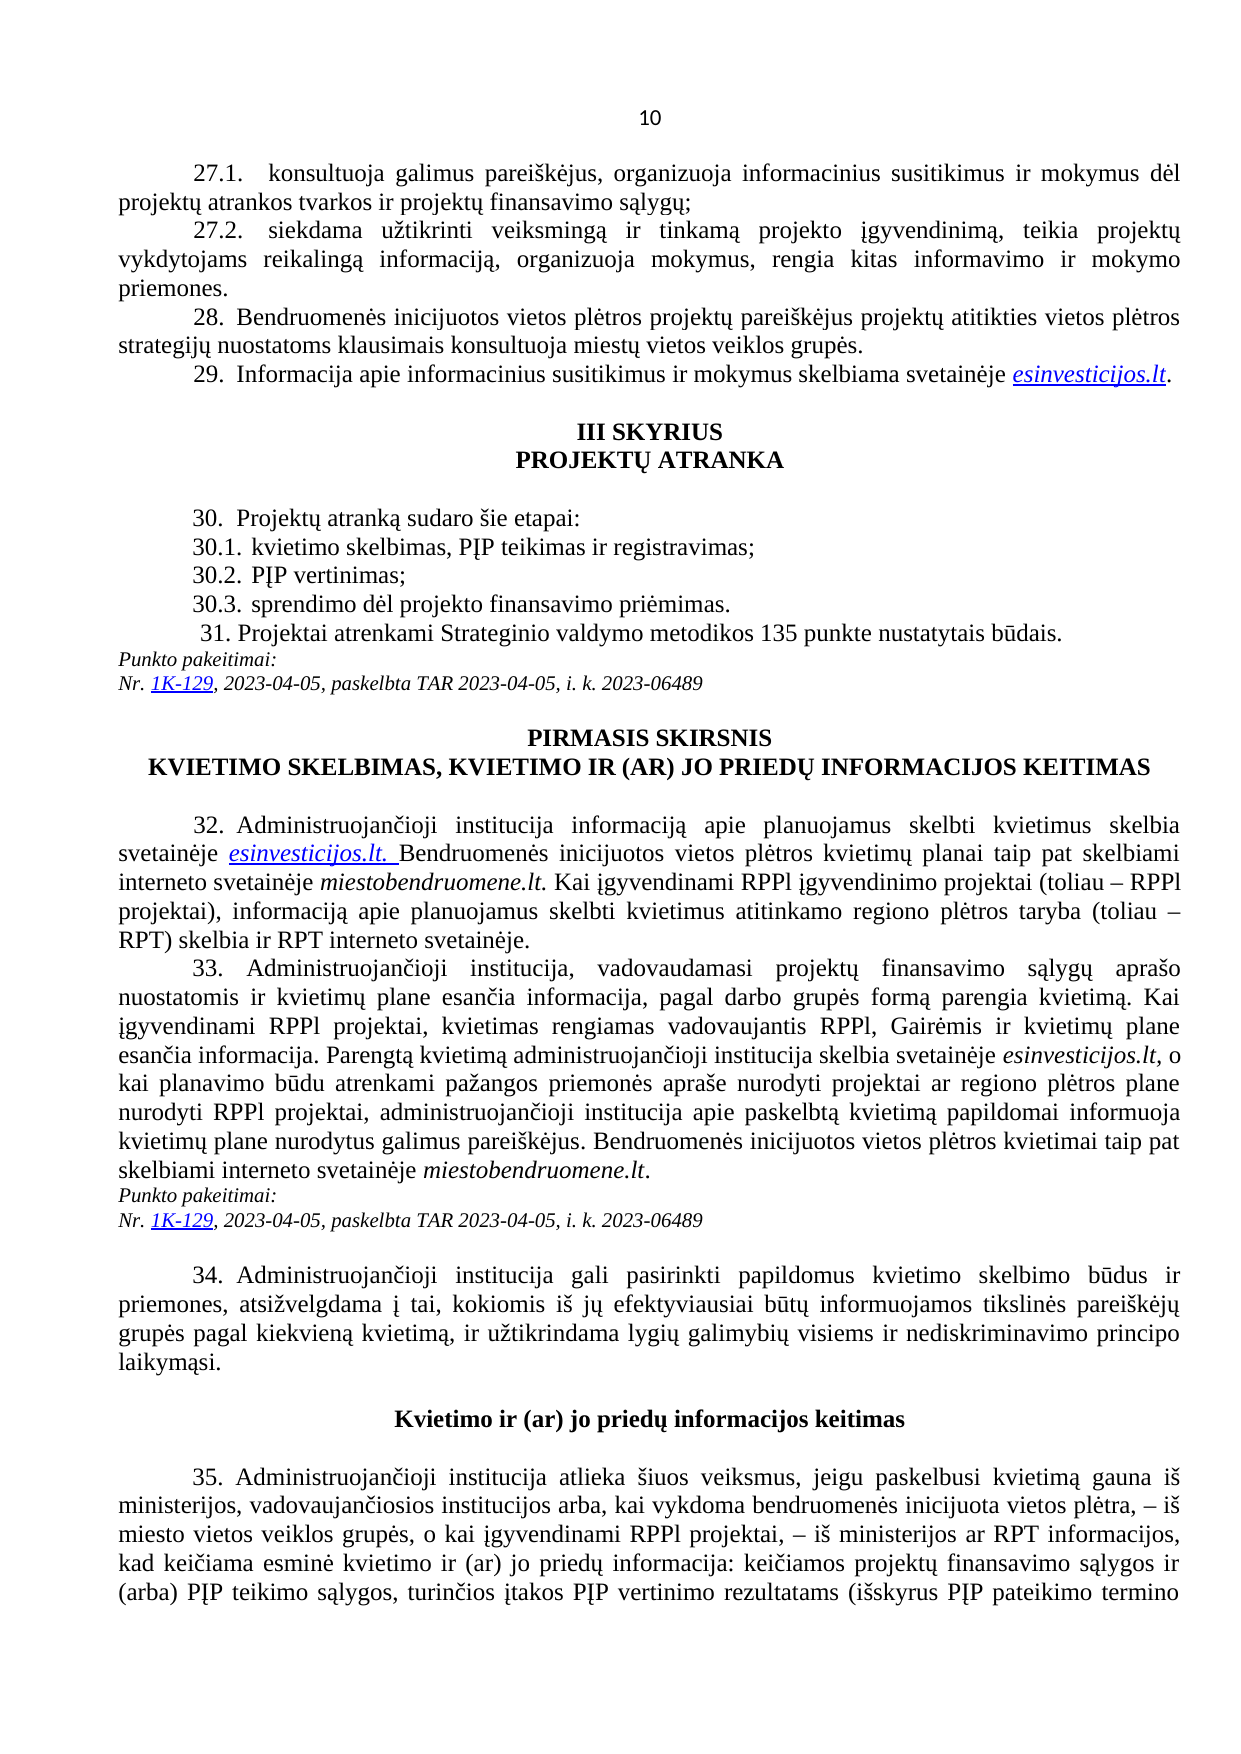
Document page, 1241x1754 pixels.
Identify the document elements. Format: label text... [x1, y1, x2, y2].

text 31. Projektai atrenkami Strateginio valdymo metodikos 135 punkte nustatytais būdais. [118, 618, 1181, 647]
text 33. Administruojančioji institucija, vadovaudamasi projektų finansavimo sąlygų aprašo nuostatomis ir kvietimų plane esančia informacija, pagal darbo grupės formą parengia kvietimą. Kai įgyvendinami RPPl projektai, kvietimas rengiamas vadovaujantis RPPl, Gairėmis ir kvietimų plane esančia informacija. Parengtą kvietimą administruojančioji institucija skelbia svetainėje esinvesticijos.lt, o kai planavimo būdu atrenkami pažangos priemonės apraše nurodyti projektai ar regiono plėtros plane nurodyti RPPl projektai, administruojančioji institucija apie paskelbtą kvietimą papildomai informuoja kvietimų plane nurodytus galimus pareiškėjus. Bendruomenės inicijuotos vietos plėtros kvietimai taip pat skelbiami interneto svetainėje miestobendruomene.lt. [118, 953, 1181, 1183]
text PROJEKTŲ ATRANKA [118, 445, 1181, 474]
text 30.2. PĮP vertinimas; [192, 560, 1181, 589]
text Punkto pakeitimai: [118, 647, 1181, 671]
text III SKYRIUS [118, 417, 1181, 445]
text 28. Bendruomenės inicijuotos vietos plėtros projektų pareiškėjus projektų atitikties vietos plėtros strategijų nuostatoms klausimais konsultuoja miestų vietos veiklos grupės. [118, 302, 1181, 359]
text 34. Administruojančioji institucija gali pasirinkti papildomus kvietimo skelbimo būdus ir priemones, atsižvelgdama į tai, kokiomis iš jų efektyviausiai būtų informuojamos tikslinės pareiškėjų grupės pagal kiekvieną kvietimą, ir užtikrindama lygių galimybių visiems ir nediskriminavimo principo laikymąsi. [118, 1260, 1181, 1375]
text 27.1. konsultuoja galimus pareiškėjus, organizuoja informacinius susitikimus ir mokymus dėl projektų atrankos tvarkos ir projektų finansavimo sąlygų; [118, 158, 1181, 215]
text Nr. 1K-129, 2023-04-05, paskelbta TAR 2023-04-05, i. k. 2023-06489 [118, 1207, 1181, 1232]
text Punkto pakeitimai: [118, 1183, 1181, 1207]
text 32. Administruojančioji institucija informaciją apie planuojamus skelbti kvietimus skelbia svetainėje esinvesticijos.lt. Bendruomenės inicijuotos vietos plėtros kvietimų planai taip pat skelbiami interneto svetainėje miestobendruomene.lt. Kai įgyvendinami RPPl įgyvendinimo projektai (toliau – RPPl projektai), informaciją apie planuojamus skelbti kvietimus atitinkamo regiono plėtros taryba (toliau – RPT) skelbia ir RPT interneto svetainėje. [118, 810, 1181, 953]
subtitle Kvietimo ir (ar) jo priedų informacijos keitimas [118, 1404, 1181, 1433]
subtitle KVIETIMO SKELBIMAS, KVIETIMO IR (AR) JO PRIEDŲ INFORMACIJOS KEITIMAS [118, 752, 1181, 781]
subtitle PIRMASIS SKIRSNIS [118, 723, 1181, 752]
text 30. Projektų atranką sudaro šie etapai: [192, 503, 1181, 532]
text 29. Informacija apie informacinius susitikimus ir mokymus skelbiama svetainėje esinvesticijos.lt. [118, 359, 1181, 388]
text 30.3. sprendimo dėl projekto finansavimo priėmimas. [192, 589, 1181, 618]
text 27.2. siekdama užtikrinti veiksmingą ir tinkamą projekto įgyvendinimą, teikia projektų vykdytojams reikalingą informaciją, organizuoja mokymus, rengia kitas informavimo ir mokymo priemones. [118, 215, 1181, 302]
text 30.1. kvietimo skelbimas, PĮP teikimas ir registravimas; [118, 532, 1181, 560]
text Nr. 1K-129, 2023-04-05, paskelbta TAR 2023-04-05, i. k. 2023-06489 [118, 671, 1181, 695]
text 35. Administruojančioji institucija atlieka šiuos veiksmus, jeigu paskelbusi kvietimą gauna iš ministerijos, vadovaujančiosios institucijos arba, kai vykdoma bendruomenės inicijuota vietos plėtra, – iš miesto vietos veiklos grupės, o kai įgyvendinami RPPl projektai, – iš ministerijos ar RPT informacijos, kad keičiama esminė kvietimo ir (ar) jo priedų informacija: keičiamos projektų finansavimo sąlygos ir (arba) PĮP teikimo sąlygos, turinčios įtakos PĮP vertinimo rezultatams (išskyrus PĮP pateikimo termino [118, 1462, 1181, 1605]
